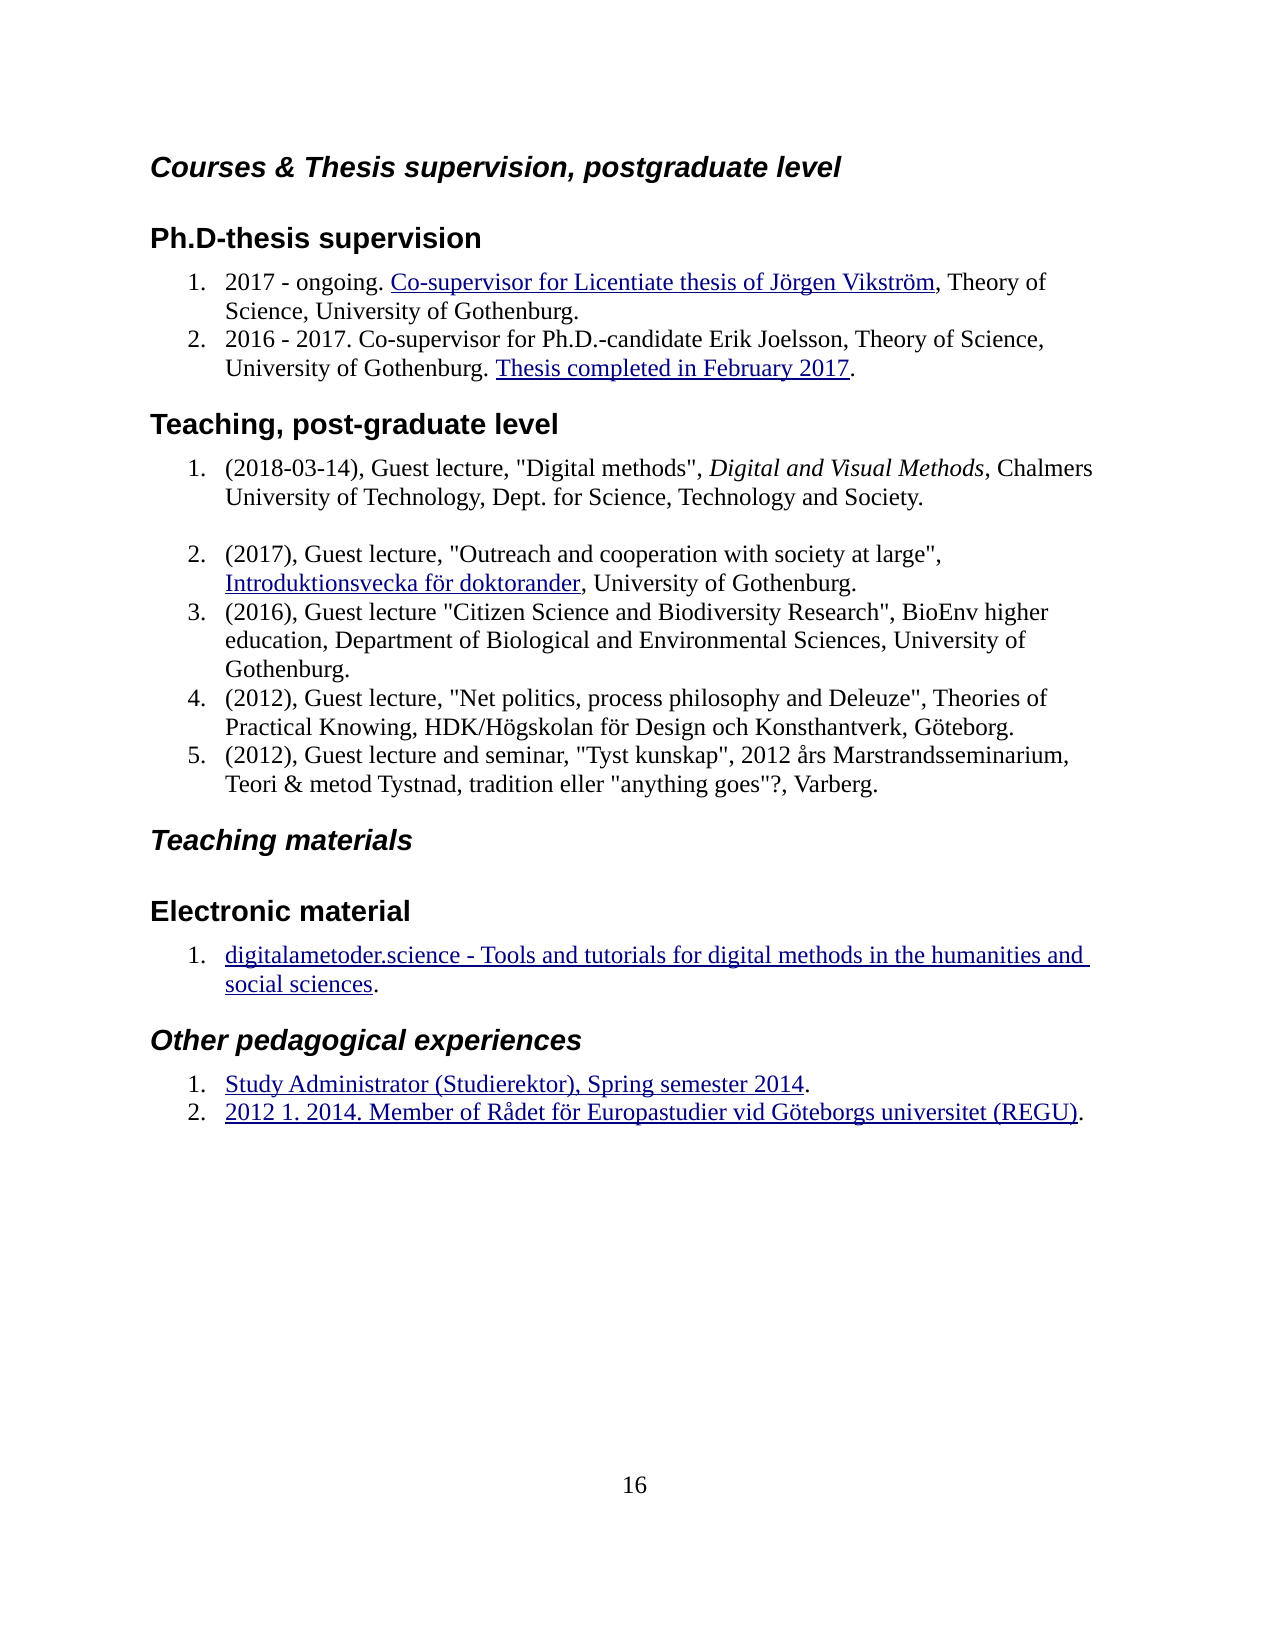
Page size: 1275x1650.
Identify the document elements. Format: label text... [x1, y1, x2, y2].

list (2016), Guest lecture "Citizen Science and Biodiversity Research", BioEnv higher education, Department of Biological and Environmental Sciences, University of Gothenburg. [187, 597, 1125, 683]
subtitle Ph.D-thesis supervision [150, 221, 1125, 254]
subtitle Electronic material [150, 894, 1125, 928]
list 2016 - 2017. Co-supervisor for Ph.D.-candidate Erik Joelsson, Theory of Science, University of Gothenburg. Thesis completed in February 2017. [187, 324, 1125, 382]
list (2018-03-14), Guest lecture, "Digital methods", Digital and Visual Methods, Chalmers University of Technology, Dept. for Science, Technology and Society. [187, 453, 1125, 539]
list (2017), Guest lecture, "Outreach and cooperation with society at large", Introduktionsvecka för doktorander, University of Gothenburg. [187, 539, 1125, 597]
list 2012 1. 2014. Member of Rådet för Europastudier vid Göteborgs universitet (REGU). [187, 1097, 1125, 1126]
list Study Administrator (Studierektor), Spring semester 2014. [187, 1069, 1125, 1097]
list 2017 - ongoing. Co-supervisor for Licentiate thesis of Jörgen Vikström, Theory of Science, University of Gothenburg. [187, 267, 1125, 324]
list digitalametoder.science - Tools and tutorials for digital methods in the humanities and social sciences. [187, 940, 1125, 998]
list (2012), Guest lecture and seminar, "Tyst kunskap", 2012 års Marstrandsseminarium, Teori & metod Tystnad, tradition eller "anything goes"?, Varberg. [187, 741, 1125, 798]
list (2012), Guest lecture, "Net politics, process philosophy and Deleuze", Theories of Practical Knowing, HDK/Högskolan för Design och Konsthantverk, Göteborg. [187, 683, 1125, 741]
subtitle Teaching, post-graduate level [150, 407, 1125, 441]
subtitle Other pedagogical experiences [150, 1023, 1125, 1056]
subtitle Courses & Thesis supervision, postgraduate level [150, 150, 1125, 183]
subtitle Teaching materials [150, 823, 1125, 857]
